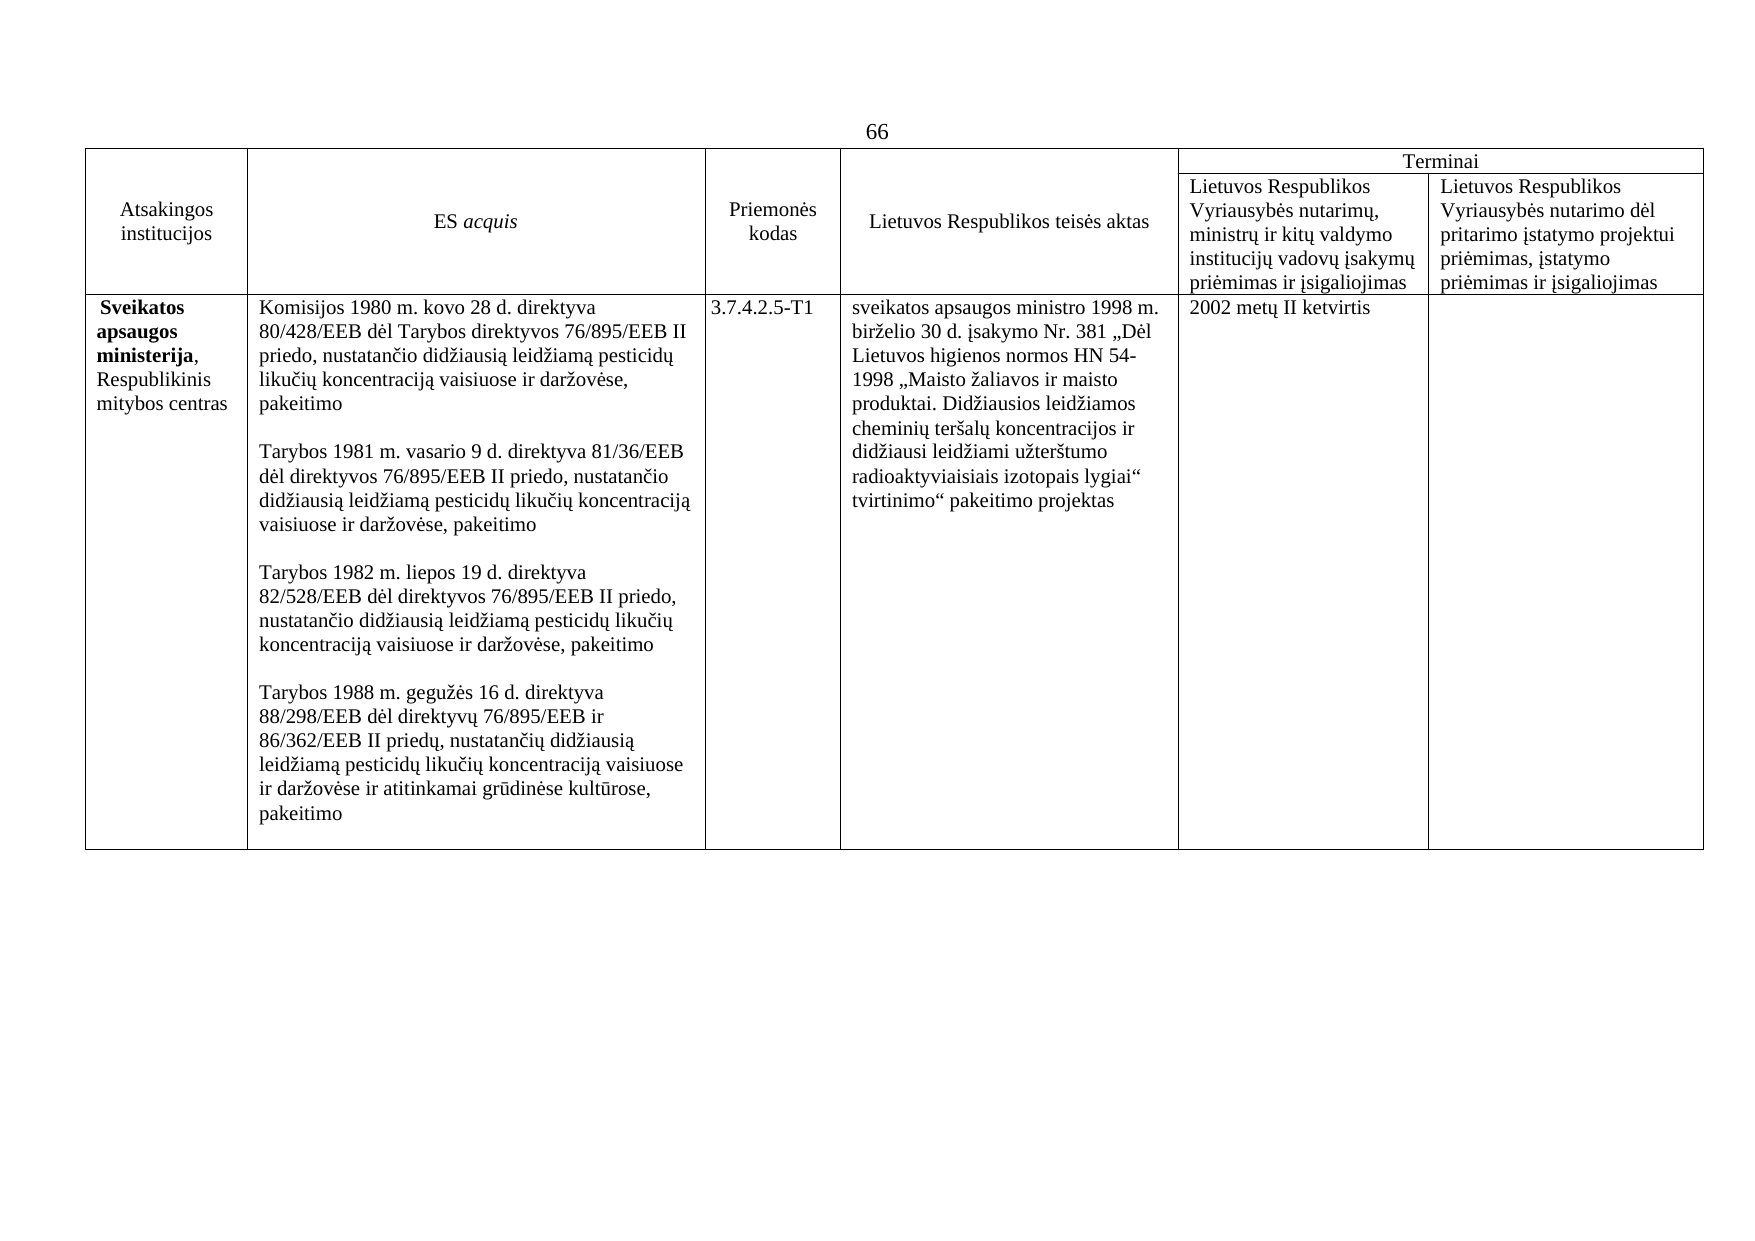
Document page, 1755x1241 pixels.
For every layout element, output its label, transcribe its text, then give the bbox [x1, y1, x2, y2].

table_cell [1429, 295, 1703, 848]
table_header Terminai [1179, 149, 1703, 173]
table_cell Lietuvos Respublikos Vyriausybės nutarimo dėl pritarimo įstatymo projektui priėmimas, įstatymo priėmimas ir įsigaliojimas [1429, 174, 1703, 294]
table_header Priemonės kodas [706, 149, 840, 294]
table_cell Lietuvos Respublikos Vyriausybės nutarimų, ministrų ir kitų valdymo institucijų vadovų įsakymų priėmimas ir įsigaliojimas [1179, 174, 1428, 294]
table_header Atsakingos institucijos [86, 149, 247, 294]
table_header ES acquis [248, 149, 705, 294]
table_cell Komisijos 1980 m. kovo 28 d. direktyva 80/428/EEB dėl Tarybos direktyvos 76/895/EEB II priedo, nustatančio didžiausią leidžiamą pesticidų likučių koncentraciją vaisiuose ir daržovėse, pakeitimo Tarybos 1981 m. vasario 9 d. direktyva 81/36/EEB dėl direktyvos 76/895/EEB II priedo, nustatančio didžiausią leidžiamą pesticidų likučių koncentraciją vaisiuose ir daržovėse, pakeitimo Tarybos 1982 m. liepos 19 d. direktyva 82/528/EEB dėl direktyvos 76/895/EEB II priedo, nustatančio didžiausią leidžiamą pesticidų likučių koncentraciją vaisiuose ir daržovėse, pakeitimo Tarybos 1988 m. gegužės 16 d. direktyva 88/298/EEB dėl direktyvų 76/895/EEB ir 86/362/EEB II priedų, nustatančių didžiausią leidžiamą pesticidų likučių koncentraciją vaisiuose ir daržovėse ir atitinkamai grūdinėse kultūrose, pakeitimo [248, 295, 705, 848]
table_header Lietuvos Respublikos teisės aktas [841, 149, 1178, 294]
table_cell Sveikatos apsaugos ministerija, Respublikinis mitybos centras [86, 295, 247, 848]
table_cell 2002 metų II ketvirtis [1179, 295, 1428, 848]
table_cell 3.7.4.2.5-T1 [706, 295, 840, 848]
table_cell sveikatos apsaugos ministro 1998 m. birželio 30 d. įsakymo Nr. 381 „Dėl Lietuvos higienos normos HN 54-1998 „Maisto žaliavos ir maisto produktai. Didžiausios leidžiamos cheminių teršalų koncentracijos ir didžiausi leidžiami užterštumo radioaktyviaisiais izotopais lygiai“ tvirtinimo“ pakeitimo projektas [841, 295, 1178, 848]
